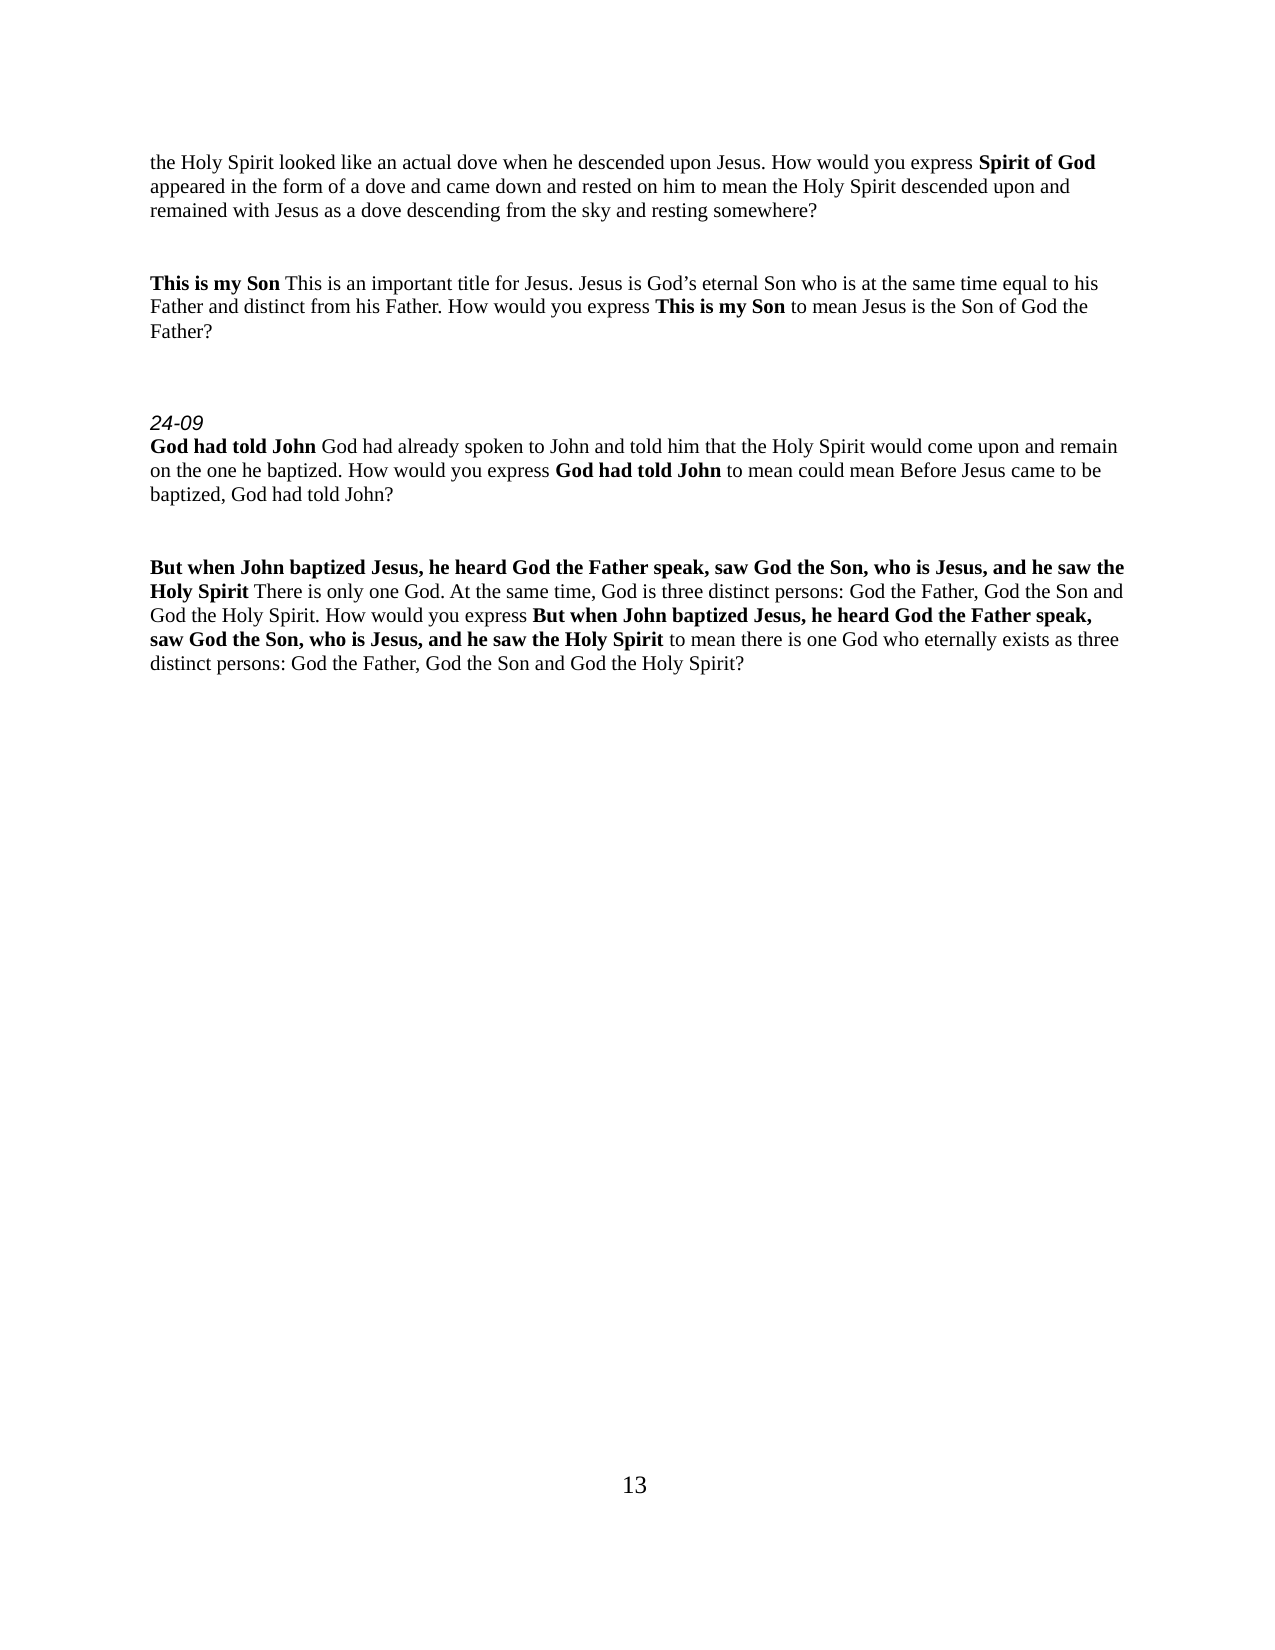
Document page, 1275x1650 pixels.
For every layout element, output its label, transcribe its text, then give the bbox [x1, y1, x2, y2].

subtitle 24-09 [150, 410, 1125, 434]
text But when John baptized Jesus, he heard God the Father speak, saw God the Son, who is Jesus, and he saw the Holy Spirit There is only one God. At the same time, God is three distinct persons: God the Father, God the Son and God the Holy Spirit. How would you express But when John baptized Jesus, he heard God the Father speak, saw God the Son, who is Jesus, and he saw the Holy Spirit to mean there is one God who eternally exists as three distinct persons: God the Father, God the Son and God the Holy Spirit? [150, 555, 1125, 675]
text the Holy Spirit looked like an actual dove when he descended upon Jesus. How would you express Spirit of God appeared in the form of a dove and came down and rested on him to mean the Holy Spirit descended upon and remained with Jesus as a dove descending from the sky and resting somewhere? [150, 150, 1125, 222]
text God had told John God had already spoken to John and told him that the Holy Spirit would come upon and remain on the one he baptized. How would you express God had told John to mean could mean Before Jesus came to be baptized, God had told John? [150, 434, 1125, 506]
text This is my Son This is an important title for Jesus. Jesus is God’s eternal Son who is at the same time equal to his Father and distinct from his Father. How would you express This is my Son to mean Jesus is the Son of God the Father? [150, 270, 1125, 343]
